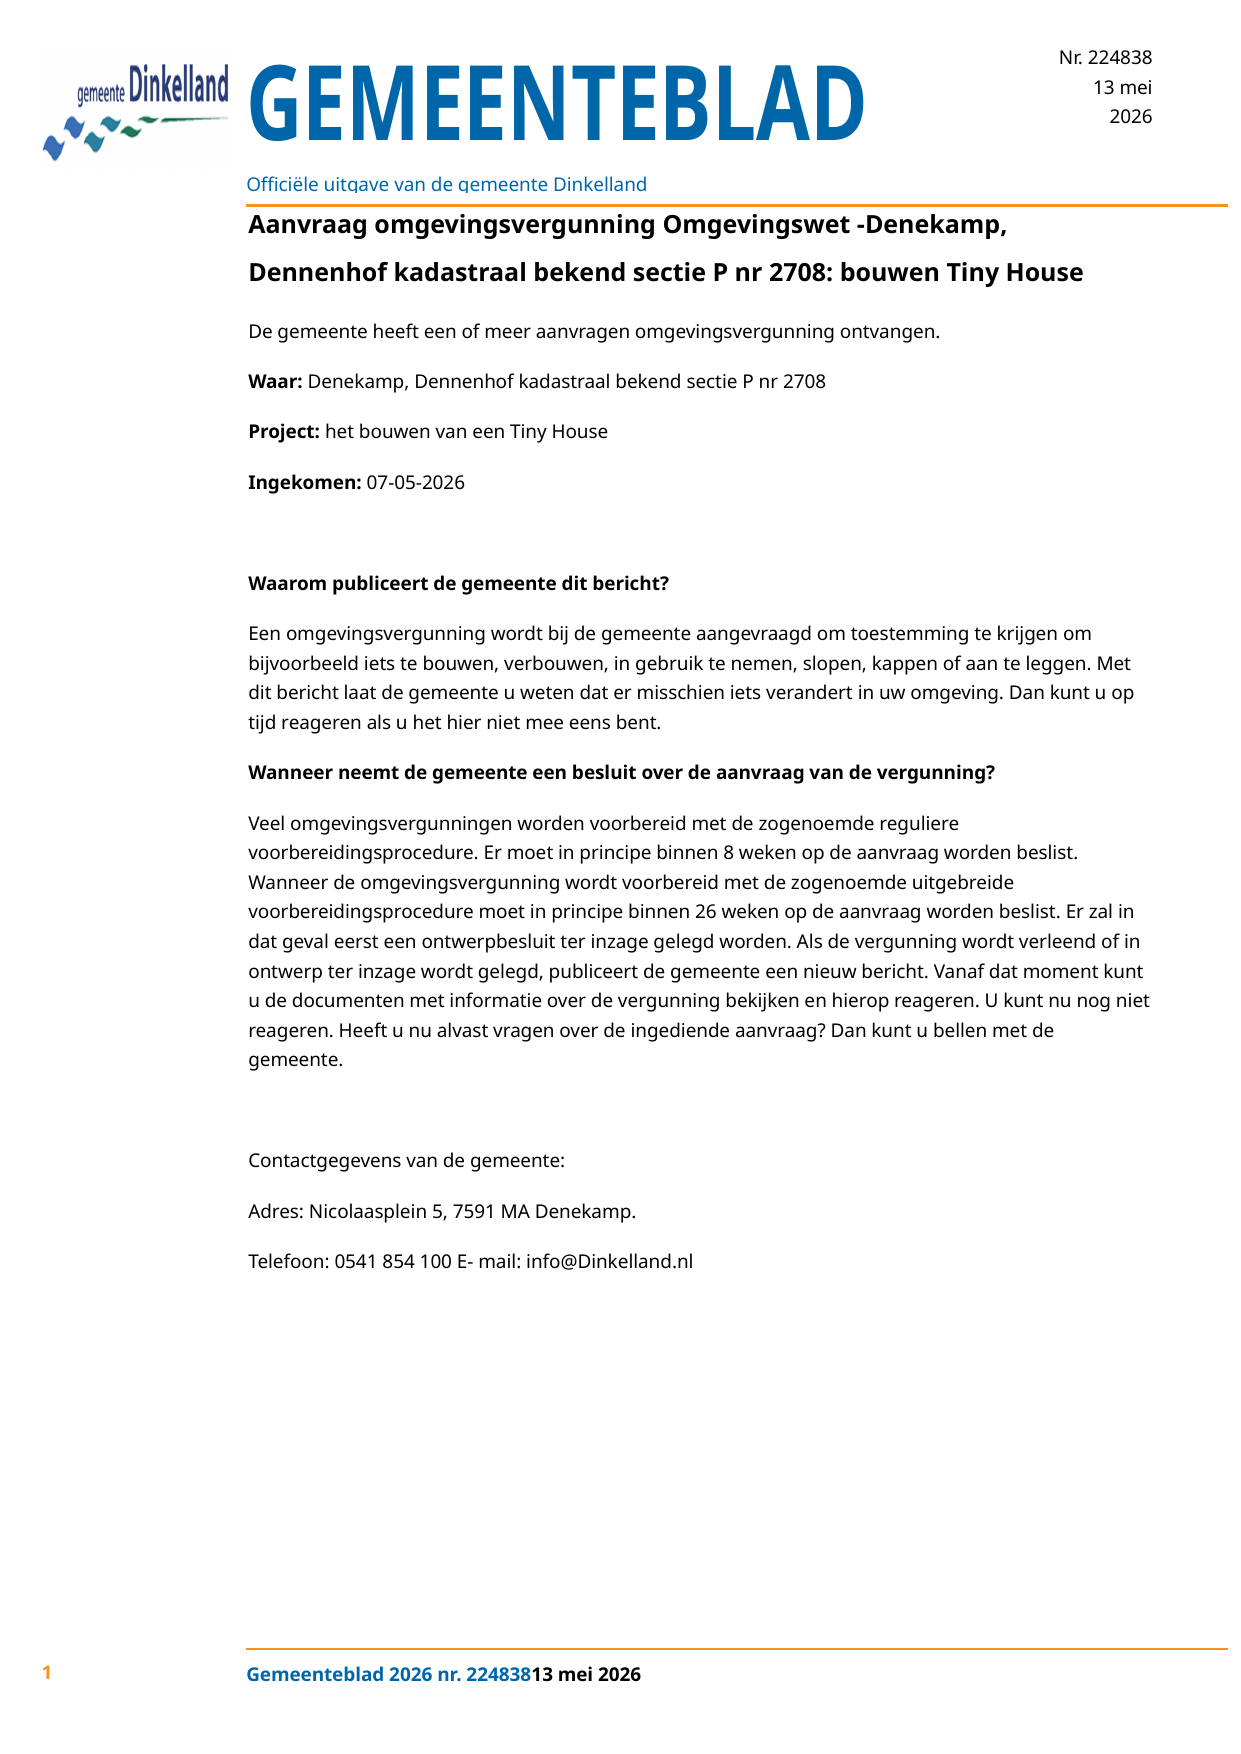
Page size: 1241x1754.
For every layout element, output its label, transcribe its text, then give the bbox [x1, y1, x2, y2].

text Waarom publiceert de gemeente dit bericht? [248, 570, 1152, 596]
text Veel omgevingsvergunningen worden voorbereid met de zogenoemde reguliere voorbereidingsprocedure. Er moet in principe binnen 8 weken op de aanvraag worden beslist. Wanneer de omgevingsvergunning wordt voorbereid met de zogenoemde uitgebreide voorbereidingsprocedure moet in principe binnen 26 weken op de aanvraag worden beslist. Er zal in dat geval eerst een ontwerpbesluit ter inzage gelegd worden. Als de vergunning wordt verleend of in ontwerp ter inzage wordt gelegd, publiceert de gemeente een nieuw bericht. Vanaf dat moment kunt u de documenten met informatie over de vergunning bekijken en hierop reageren. U kunt nu nog niet reageren. Heeft u nu alvast vragen over de ingediende aanvraag? Dan kunt u bellen met de gemeente. [248, 810, 1152, 1072]
picture [41, 47, 231, 172]
text Telefoon: 0541 854 100 E- mail: info@Dinkelland.nl [248, 1248, 1152, 1274]
text Aanvraag omgevingsvergunning Omgevingswet -Denekamp, Dennenhof kadastraal bekend sectie P nr 2708: bouwen Tiny House [248, 207, 1152, 288]
text De gemeente heeft een of meer aanvragen omgevingsvergunning ontvangen. [248, 318, 1152, 344]
text Adres: Nicolaasplein 5, 7591 MA Denekamp. [248, 1198, 1152, 1224]
text Een omgevingsvergunning wordt bij de gemeente aangevraagd om toestemming te krijgen om bijvoorbeeld iets te bouwen, verbouwen, in gebruik te nemen, slopen, kappen of aan te leggen. Met dit bericht laat de gemeente u weten dat er misschien iets verandert in uw omgeving. Dan kunt u op tijd reageren als u het hier niet mee eens bent. [248, 620, 1152, 735]
text Waar: Denekamp, Dennenhof kadastraal bekend sectie P nr 2708 [248, 368, 1152, 394]
text Project: het bouwen van een Tiny House [248, 419, 1152, 444]
text Wanneer neemt de gemeente een besluit over de aanvraag van de vergunning? [248, 759, 1152, 785]
text Ingekomen: 07-05-2026 [248, 469, 1152, 495]
text Contactgegevens van de gemeente: [248, 1147, 1152, 1173]
